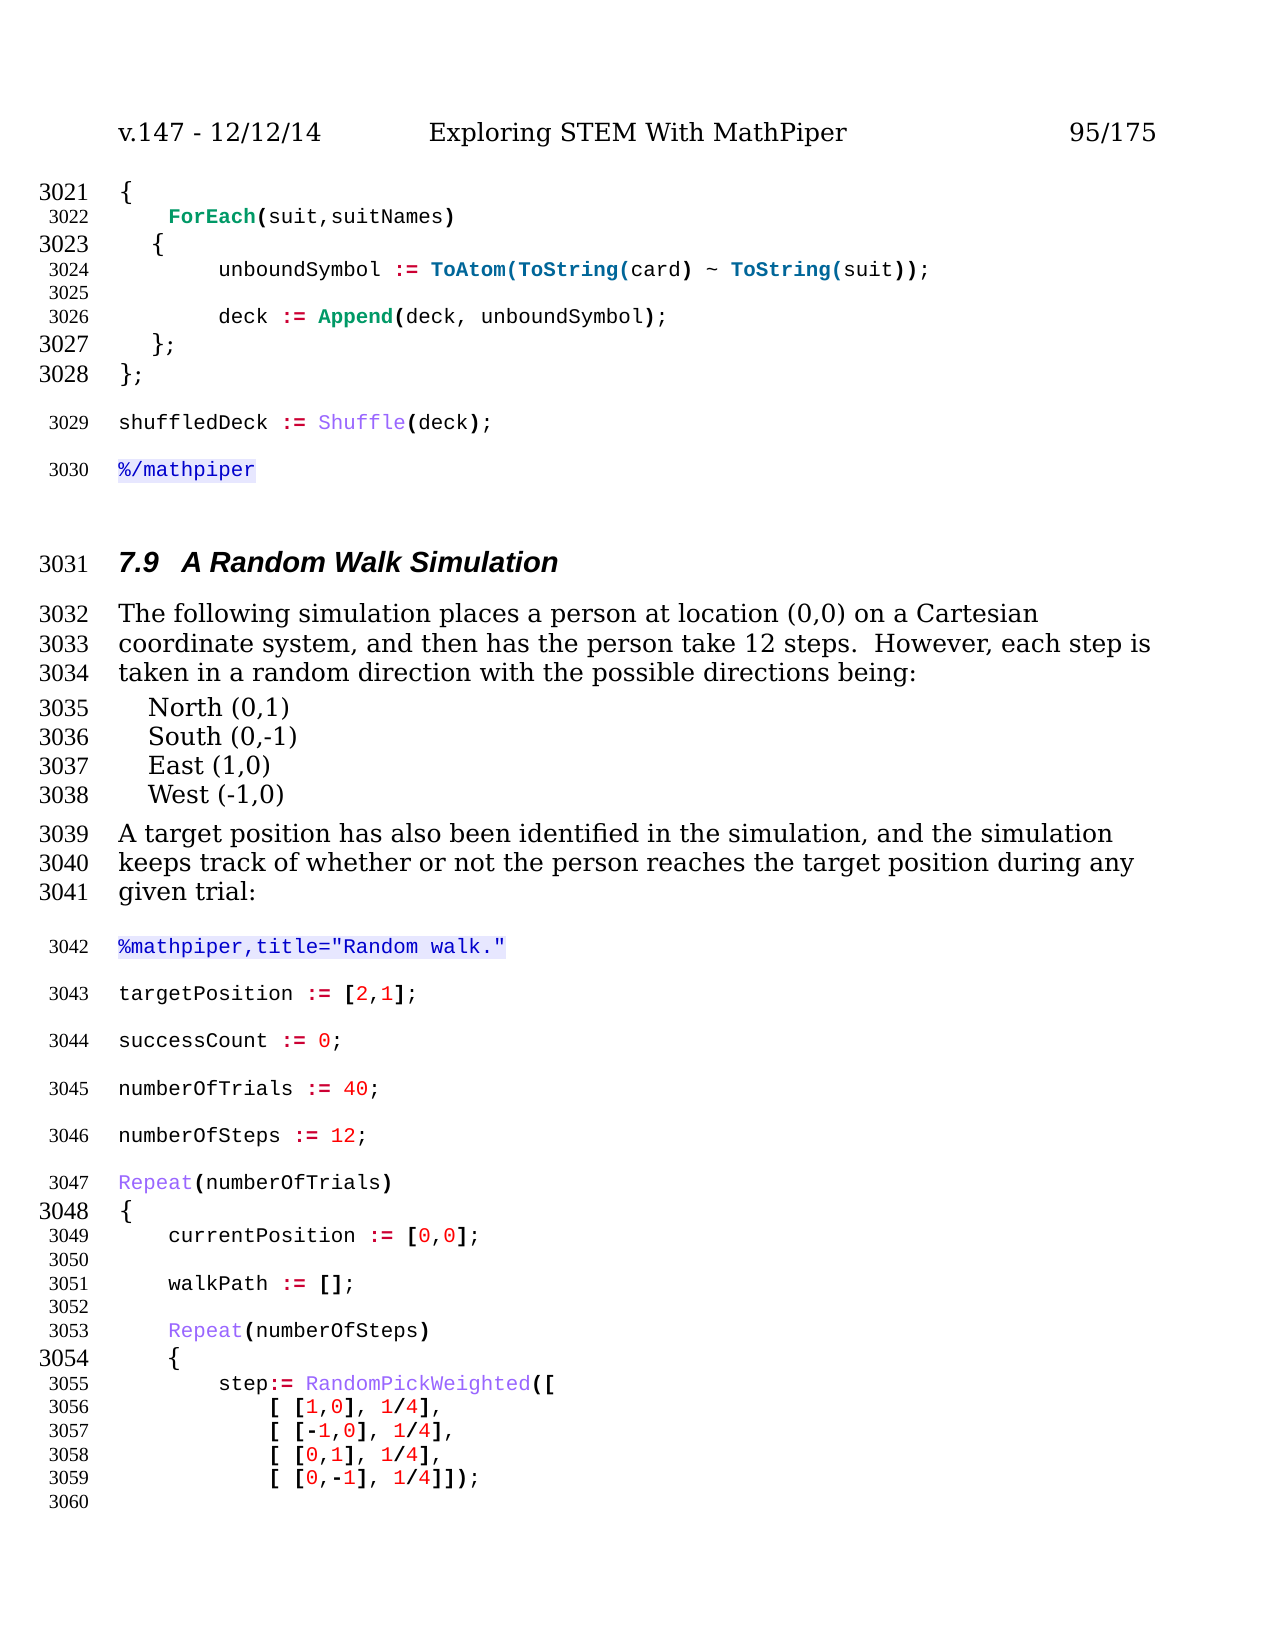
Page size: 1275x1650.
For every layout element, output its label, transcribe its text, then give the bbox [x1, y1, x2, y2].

text [ [0,-1], 1/4]]); [118, 1467, 1157, 1491]
text step:= RandomPickWeighted([ [118, 1373, 1157, 1396]
text North (0,1) [148, 693, 1157, 722]
text currentPosition := [0,0]; [118, 1225, 1157, 1249]
text }; [118, 359, 1157, 388]
text South (0,-1) [148, 722, 1157, 751]
text %/mathpiper [118, 459, 1157, 483]
text [ [1,0], 1/4], [118, 1396, 1157, 1420]
text { [118, 1343, 1157, 1373]
text unboundSymbol := ToAtom(ToString(card) ~ ToString(suit)); [118, 259, 1157, 282]
text [ [0,1], 1/4], [118, 1443, 1157, 1467]
text numberOfSteps := 12; [118, 1125, 1157, 1149]
text walkPath := []; [118, 1272, 1157, 1296]
text West (-1,0) [148, 781, 1157, 810]
text { [118, 1196, 1157, 1225]
text shuffledDeck := Shuffle(deck); [118, 412, 1157, 435]
text targetPosition := [2,1]; [118, 983, 1157, 1007]
text { [118, 177, 1157, 206]
text %mathpiper,title="Random walk." [118, 936, 1157, 959]
text The following simulation places a person at location (0,0) on a Cartesian coordinate system, and then has the person take 12 steps. However, each step is taken in a random direction with the possible directions being: [118, 599, 1157, 687]
text }; [118, 330, 1157, 359]
text East (1,0) [148, 751, 1157, 781]
text deck := Append(deck, unboundSymbol); [118, 306, 1157, 330]
text Repeat(numberOfSteps) [118, 1320, 1157, 1343]
subtitle A Random Walk Simulation [118, 545, 1157, 579]
text [ [-1,0], 1/4], [118, 1420, 1157, 1443]
text numberOfTrials := 40; [118, 1078, 1157, 1101]
text { [118, 229, 1157, 259]
text successCount := 0; [118, 1031, 1157, 1054]
text ForEach(suit,suitNames) [118, 206, 1157, 229]
text A target position has also been identified in the simulation, and the simulation keeps track of whether or not the person reaches the target position during any given trial: [118, 819, 1157, 906]
text Repeat(numberOfTrials) [118, 1172, 1157, 1196]
